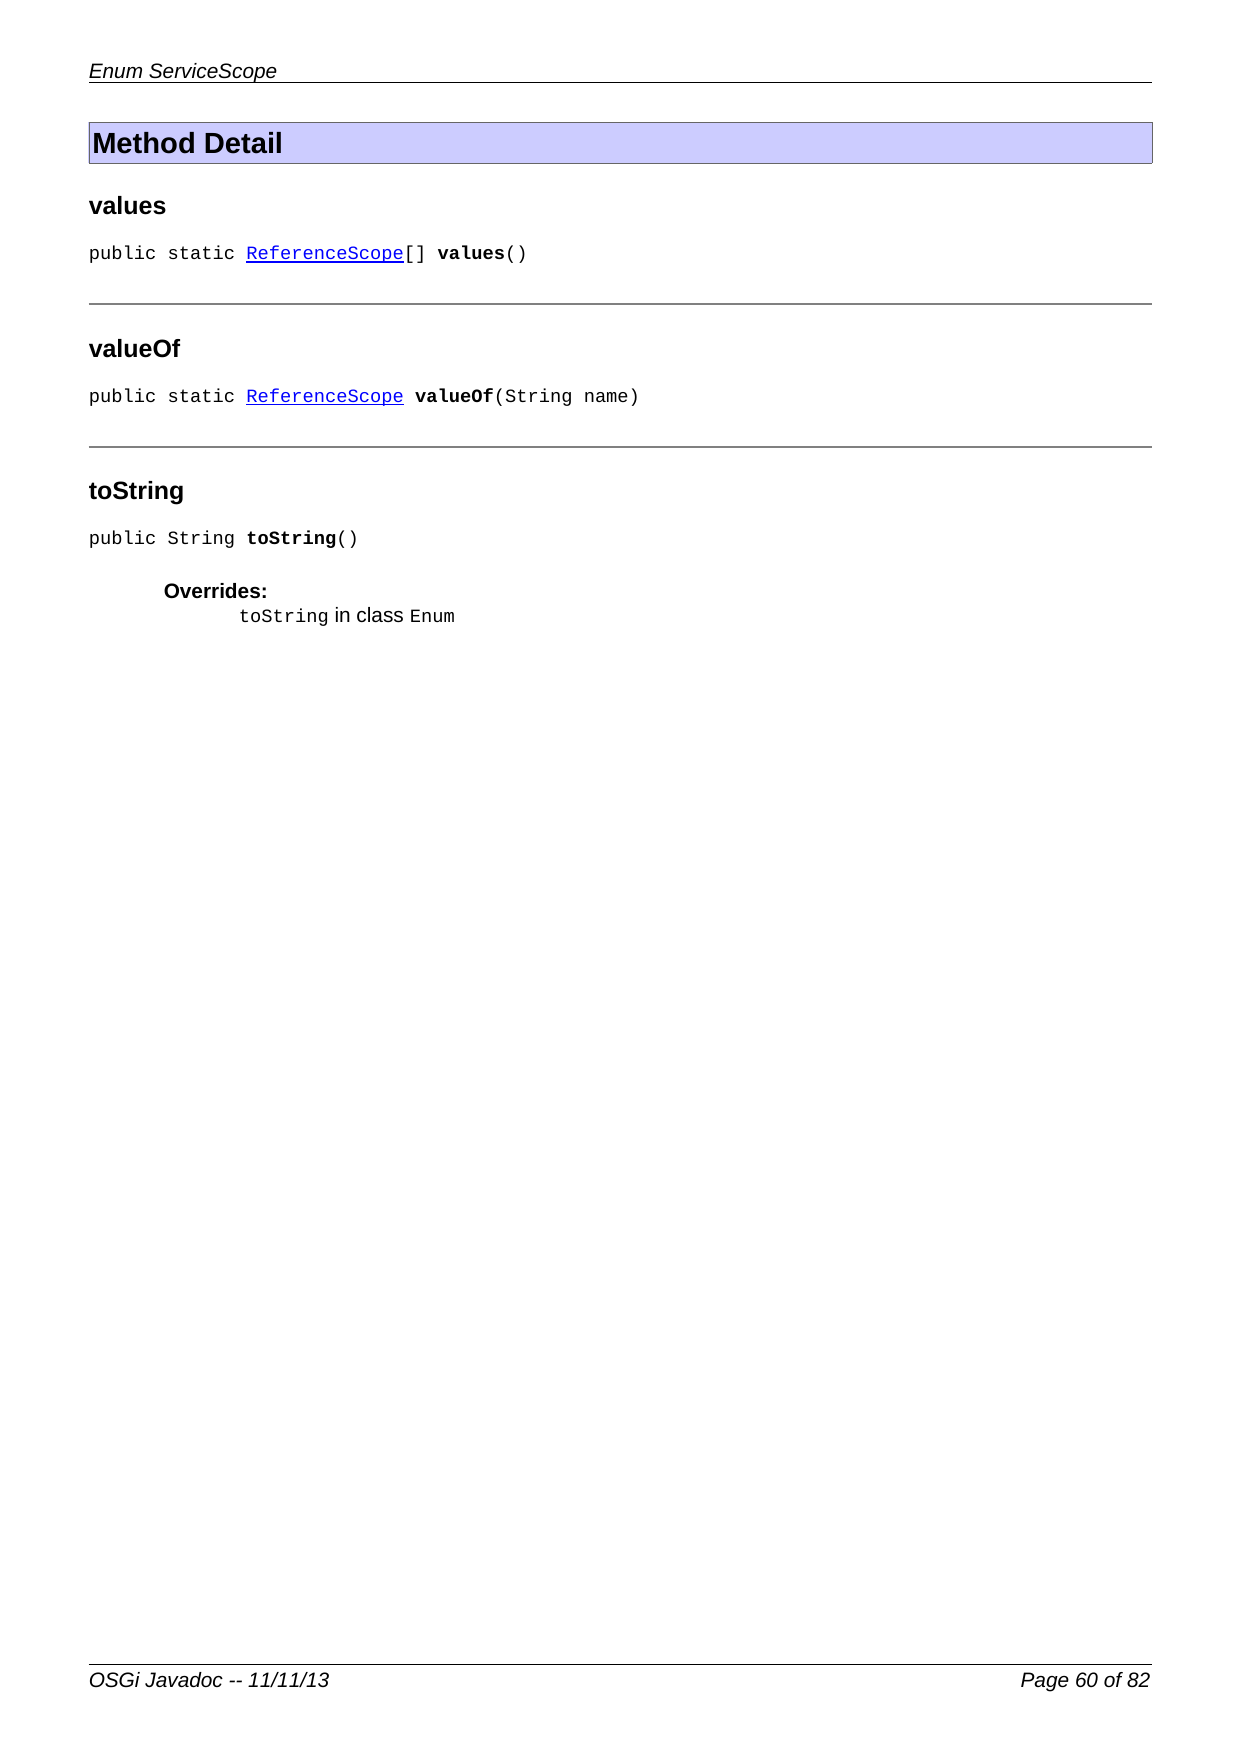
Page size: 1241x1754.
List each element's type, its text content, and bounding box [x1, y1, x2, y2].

text Overrides: [163, 579, 1152, 603]
subtitle values [88, 191, 1152, 220]
subtitle valueOf [88, 334, 1152, 362]
text public static ReferenceScope[] values() [88, 244, 1152, 265]
subtitle Method Detail [90, 123, 1152, 163]
text toString in class Enum [238, 603, 1152, 628]
subtitle toString [88, 476, 1152, 505]
text public String toString() [88, 529, 1152, 550]
text public static ReferenceScope valueOf(String name) [88, 387, 1152, 408]
